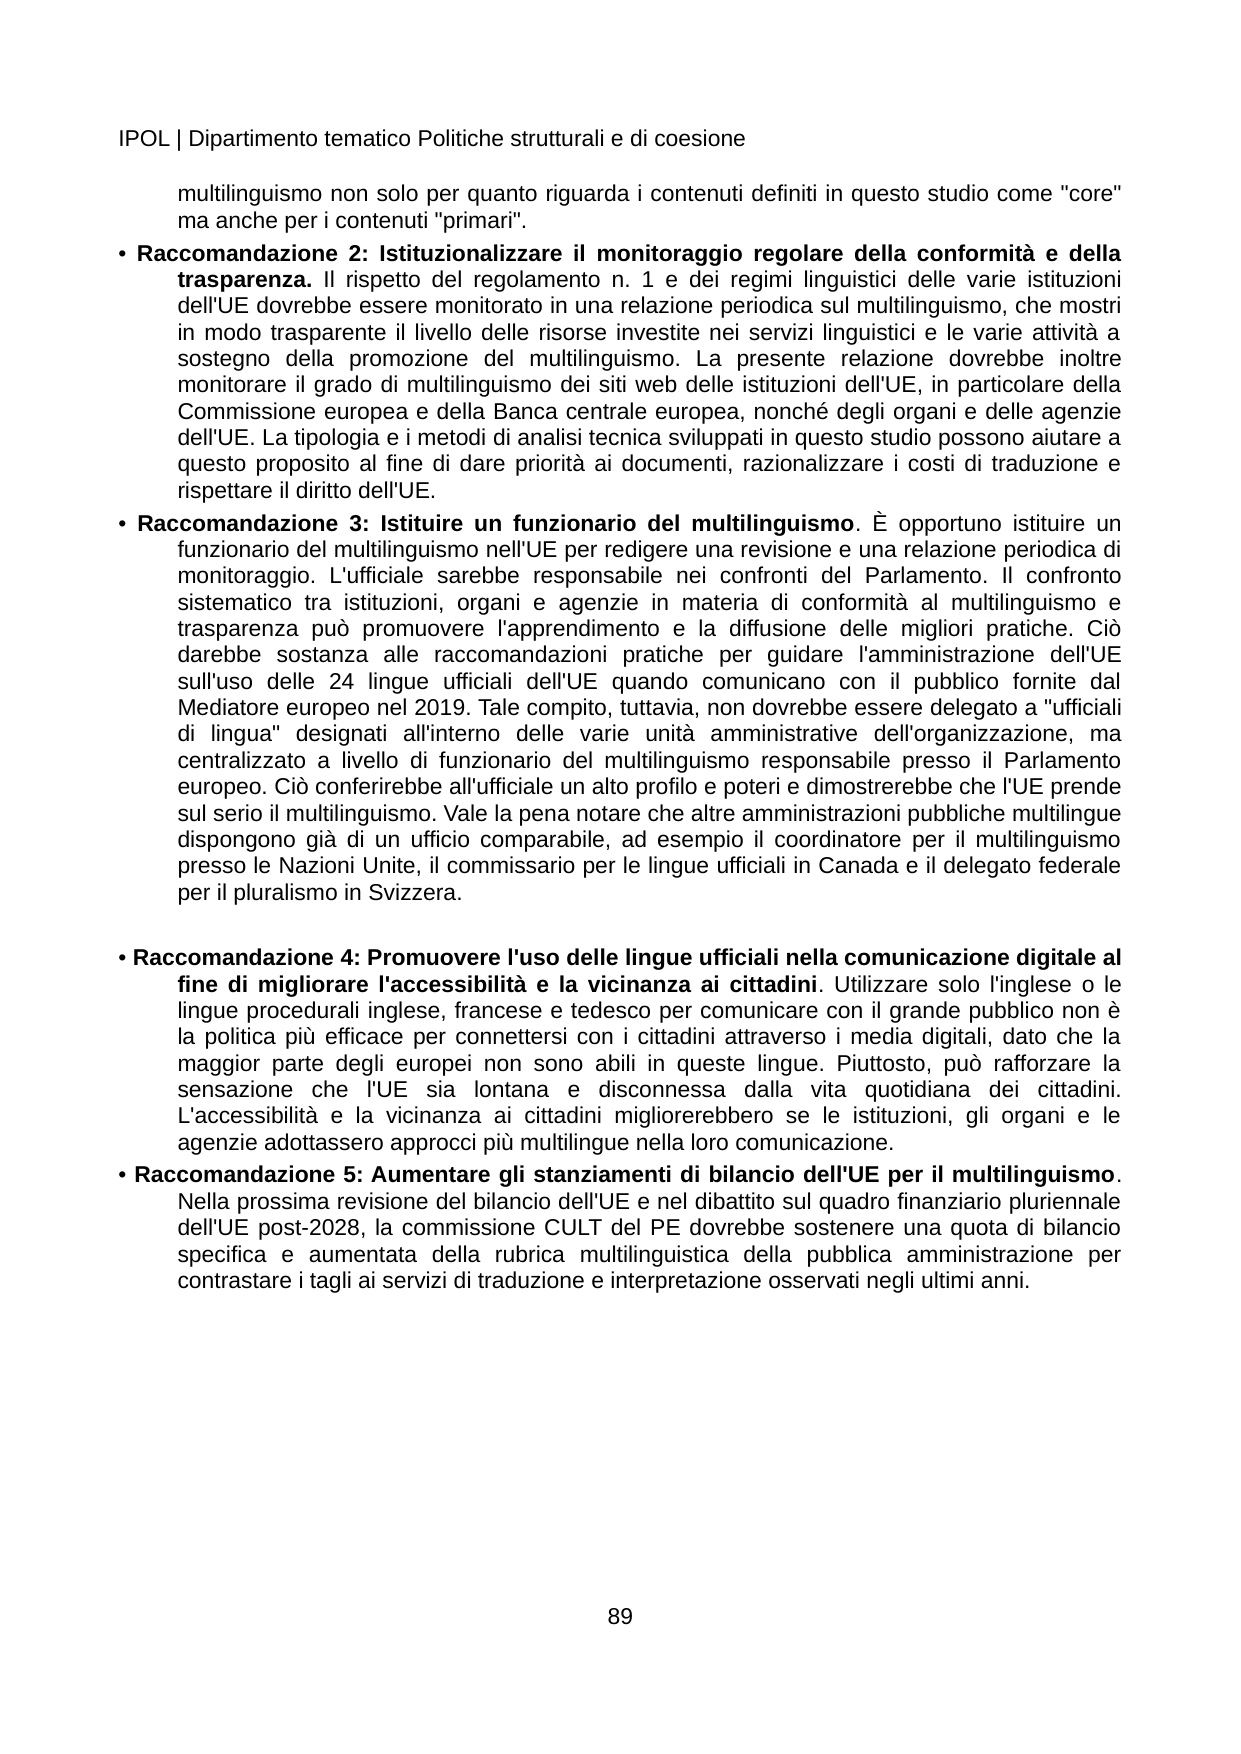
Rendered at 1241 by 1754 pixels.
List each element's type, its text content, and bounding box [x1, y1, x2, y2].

text • Raccomandazione 5: Aumentare gli stanziamenti di bilancio dell'UE per il multilinguismo. Nella prossima revisione del bilancio dell'UE e nel dibattito sul quadro finanziario pluriennale dell'UE post-2028, la commissione CULT del PE dovrebbe sostenere una quota di bilancio specifica e aumentata della rubrica multilinguistica della pubblica amministrazione per contrastare i tagli ai servizi di traduzione e interpretazione osservati negli ultimi anni. [118, 1161, 1122, 1293]
text • Raccomandazione 3: Istituire un funzionario del multilinguismo. È opportuno istituire un funzionario del multilinguismo nell'UE per redigere una revisione e una relazione periodica di monitoraggio. L'ufficiale sarebbe responsabile nei confronti del Parlamento. Il confronto sistematico tra istituzioni, organi e agenzie in materia di conformità al multilinguismo e trasparenza può promuovere l'apprendimento e la diffusione delle migliori pratiche. Ciò darebbe sostanza alle raccomandazioni pratiche per guidare l'amministrazione dell'UE sull'uso delle 24 lingue ufficiali dell'UE quando comunicano con il pubblico fornite dal Mediatore europeo nel 2019. Tale compito, tuttavia, non dovrebbe essere delegato a "ufficiali di lingua" designati all'interno delle varie unità amministrative dell'organizzazione, ma centralizzato a livello di funzionario del multilinguismo responsabile presso il Parlamento europeo. Ciò conferirebbe all'ufficiale un alto profilo e poteri e dimostrerebbe che l'UE prende sul serio il multilinguismo. Vale la pena notare che altre amministrazioni pubbliche multilingue dispongono già di un ufficio comparabile, ad esempio il coordinatore per il multilinguismo presso le Nazioni Unite, il commissario per le lingue ufficiali in Canada e il delegato federale per il pluralismo in Svizzera. [118, 509, 1122, 905]
text • Raccomandazione 4: Promuovere l'uso delle lingue ufficiali nella comunicazione digitale al fine di migliorare l'accessibilità e la vicinanza ai cittadini. Utilizzare solo l'inglese o le lingue procedurali inglese, francese e tedesco per comunicare con il grande pubblico non è la politica più efficace per connettersi con i cittadini attraverso i media digitali, dato che la maggior parte degli europei non sono abili in queste lingue. Piuttosto, può rafforzare la sensazione che l'UE sia lontana e disconnessa dalla vita quotidiana dei cittadini. L'accessibilità e la vicinanza ai cittadini migliorerebbero se le istituzioni, gli organi e le agenzie adottassero approcci più multilingue nella loro comunicazione. [118, 944, 1122, 1155]
text multilinguismo non solo per quanto riguarda i contenuti definiti in questo studio come "core" ma anche per i contenuti "primari". [118, 180, 1122, 233]
text • Raccomandazione 2: Istituzionalizzare il monitoraggio regolare della conformità e della trasparenza. Il rispetto del regolamento n. 1 e dei regimi linguistici delle varie istituzioni dell'UE dovrebbe essere monitorato in una relazione periodica sul multilinguismo, che mostri in modo trasparente il livello delle risorse investite nei servizi linguistici e le varie attività a sostegno della promozione del multilinguismo. La presente relazione dovrebbe inoltre monitorare il grado di multilinguismo dei siti web delle istituzioni dell'UE, in particolare della Commissione europea e della Banca centrale europea, nonché degli organi e delle agenzie dell'UE. La tipologia e i metodi di analisi tecnica sviluppati in questo studio possono aiutare a questo proposito al fine di dare priorità ai documenti, razionalizzare i costi di traduzione e rispettare il diritto dell'UE. [118, 239, 1122, 503]
